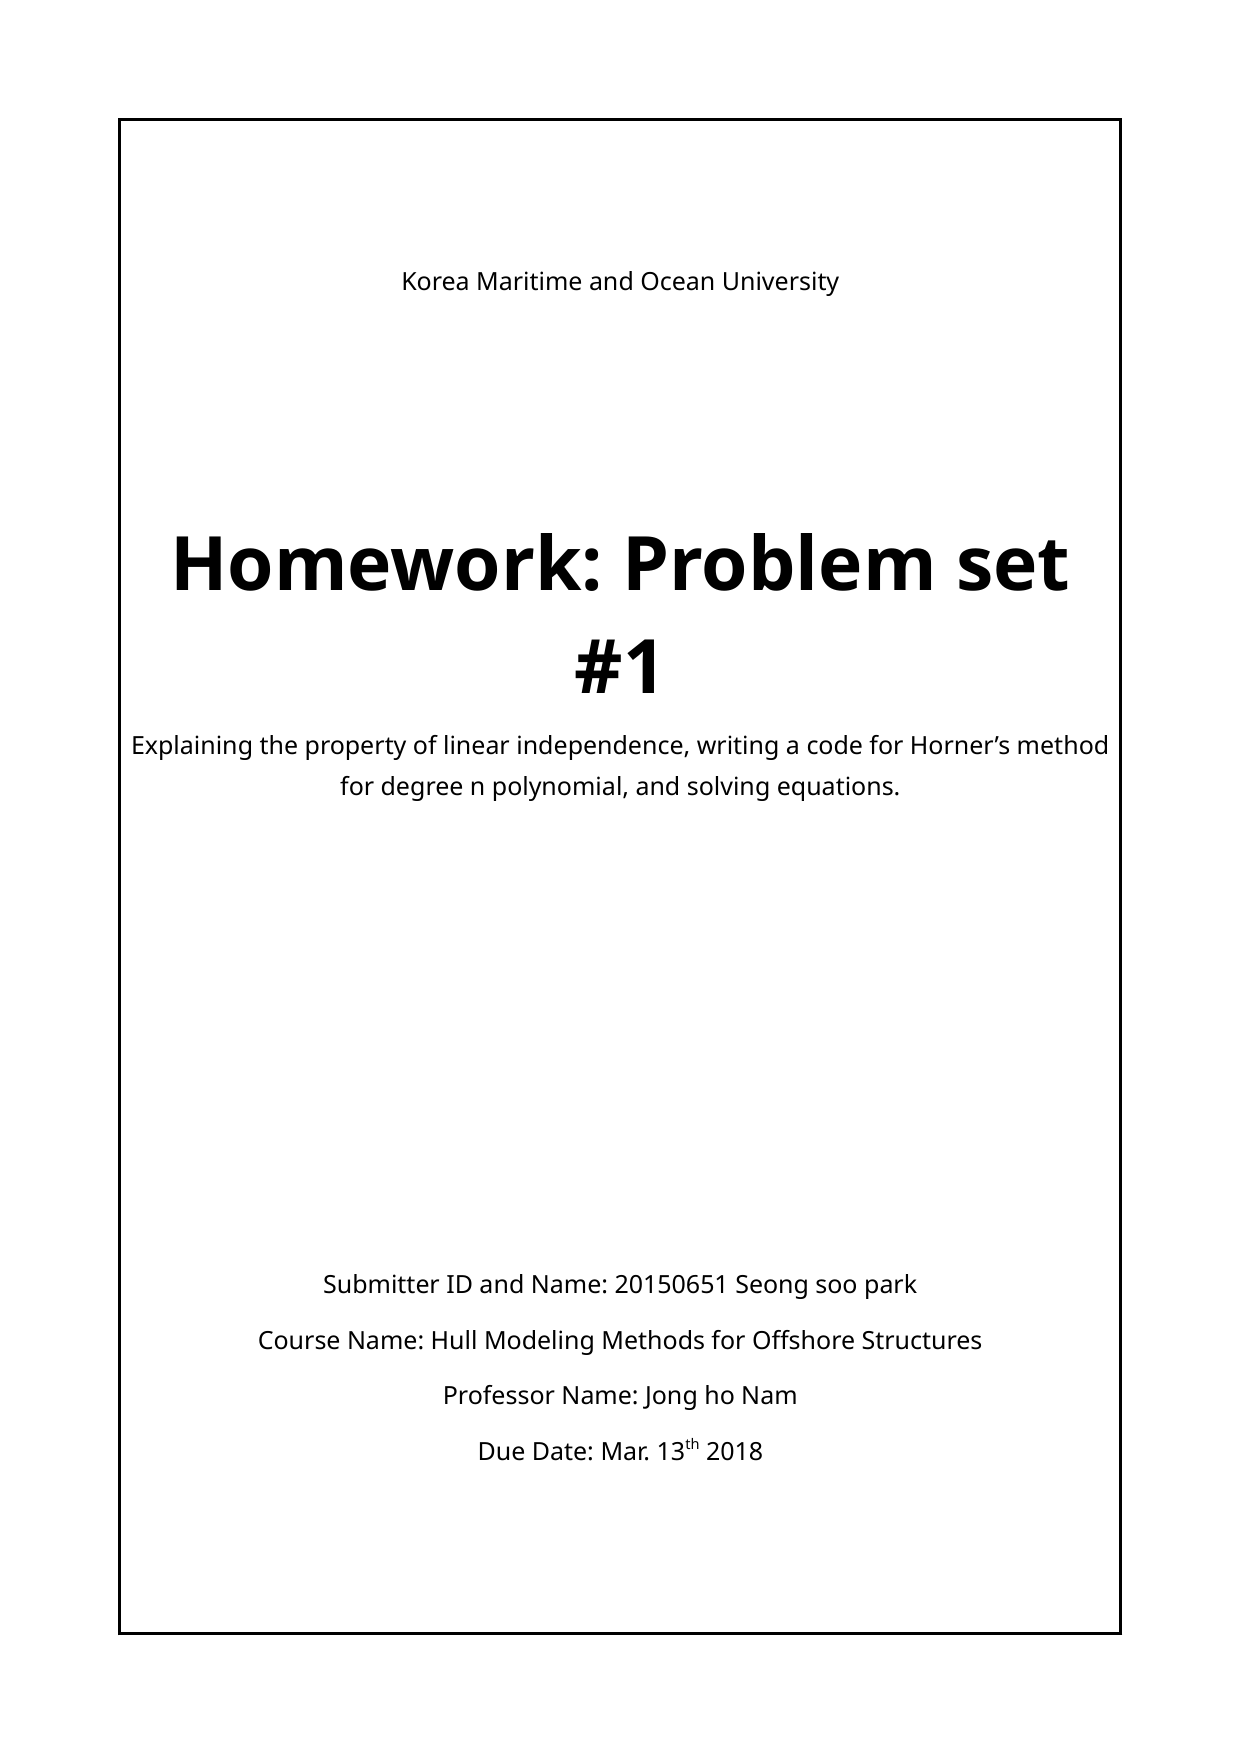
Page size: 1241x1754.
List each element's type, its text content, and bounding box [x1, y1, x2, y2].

title Homework: Problem set #1 [124, 511, 1116, 715]
text Explaining the property of linear independence, writing a code for Horner’s method for degree n polynomial, and solving equations. [124, 727, 1116, 802]
text Professor Name: Jong ho Nam [124, 1378, 1116, 1412]
text Korea Maritime and Ocean University [124, 264, 1116, 298]
text Course Name: Hull Modeling Methods for Offshore Structures [124, 1322, 1116, 1357]
text Due Date: Mar. 13th 2018 [124, 1433, 1116, 1467]
text Submitter ID and Name: 20150651 Seong soo park [124, 1267, 1116, 1301]
